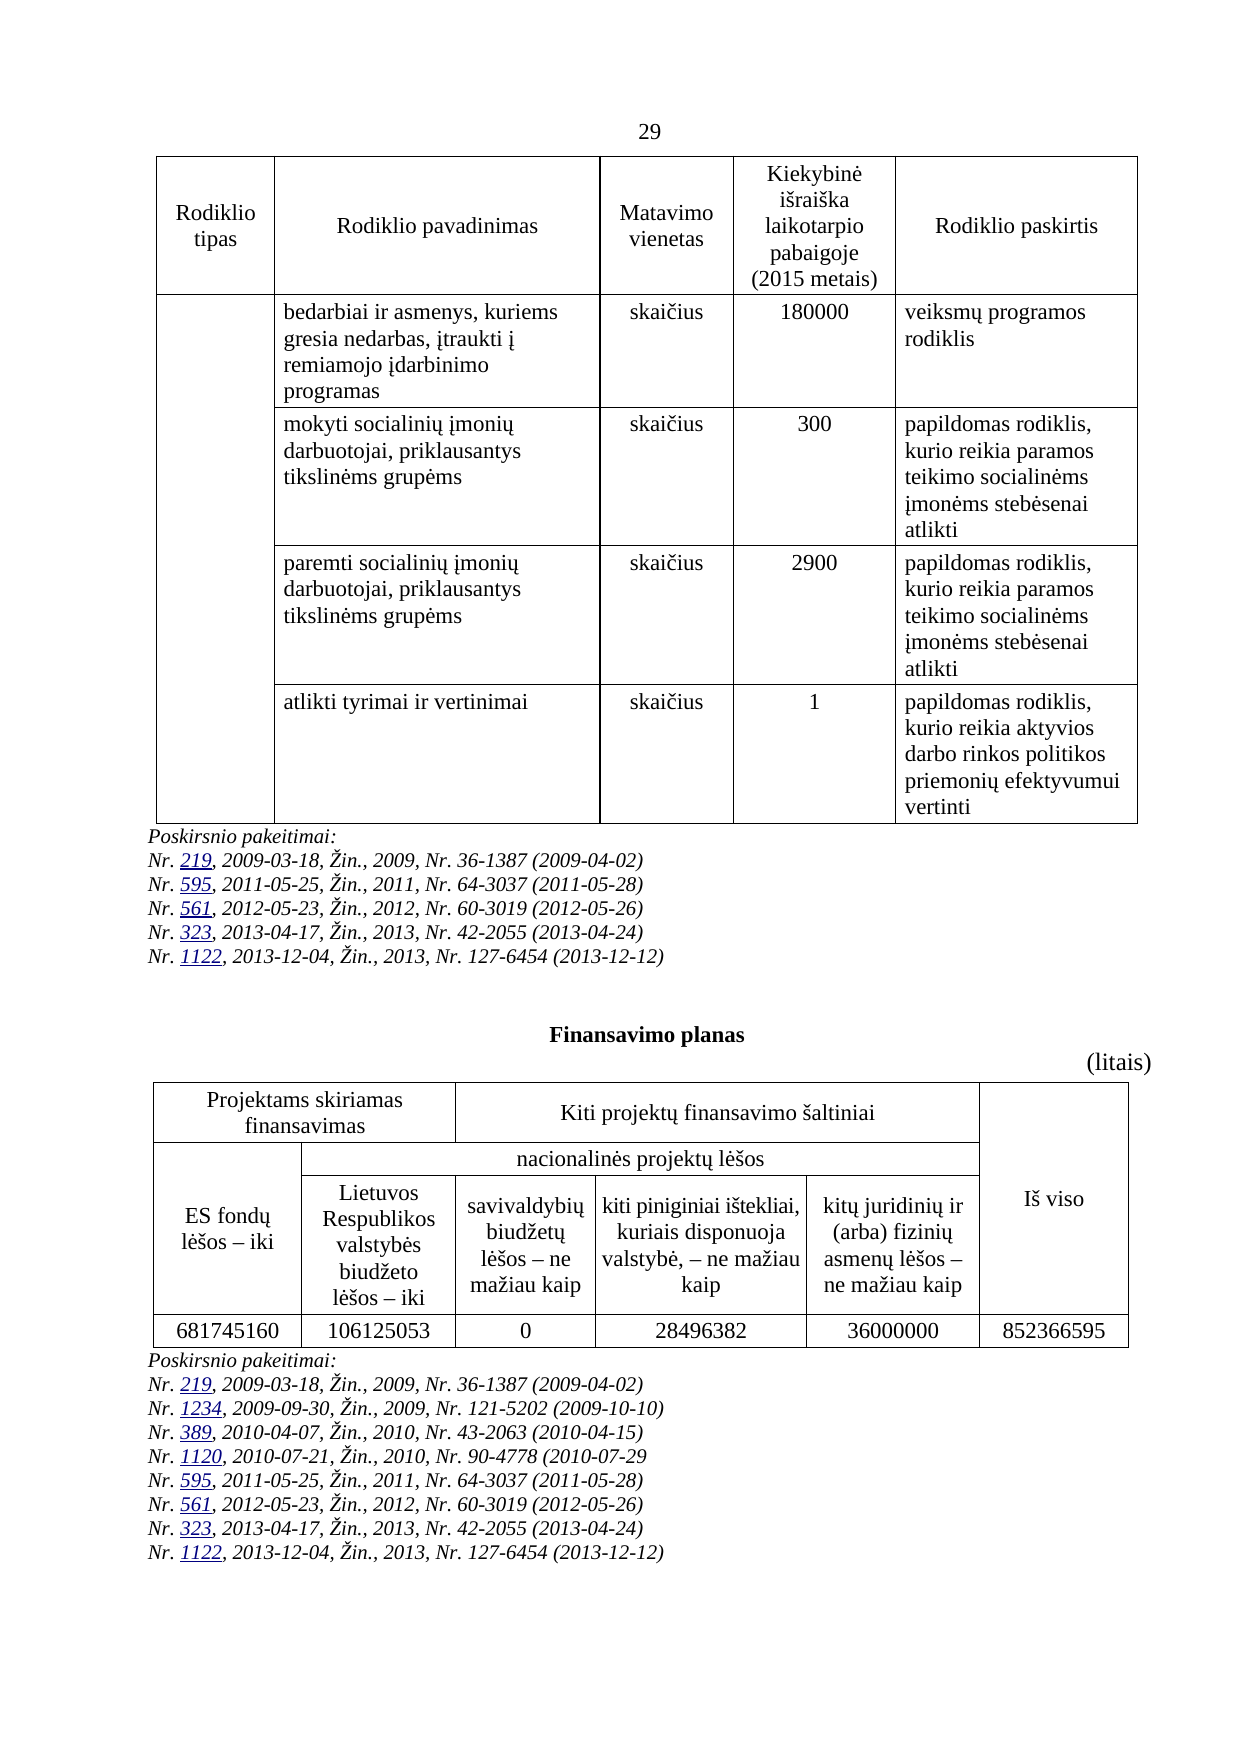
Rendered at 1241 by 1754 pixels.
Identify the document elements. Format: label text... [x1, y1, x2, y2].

text Nr. 561, 2012-05-23, Žin., 2012, Nr. 60-3019 (2012-05-26) [148, 1492, 1152, 1516]
table_cell mokyti socialinių įmonių darbuotojai, priklausantys tikslinėms grupėms [275, 408, 599, 545]
table_cell 0 [456, 1315, 595, 1347]
table_cell skaičius [601, 408, 733, 545]
table_cell 681745160 [154, 1315, 301, 1347]
table_header Projektams skiriamas finansavimas [154, 1083, 455, 1142]
table_cell [157, 545, 274, 684]
table_cell kitų juridinių ir (arba) fizinių asmenų lėšos – ne mažiau kaip [807, 1176, 979, 1313]
table_cell 300 [734, 408, 895, 545]
text (litais) [148, 1047, 1152, 1076]
table_header Rodiklio pavadinimas [275, 157, 599, 294]
table_cell veiksmų programos rodiklis [896, 295, 1137, 407]
table_cell 36000000 [807, 1315, 979, 1347]
table_cell Lietuvos Respublikos valstybės biudžeto lėšos – iki [302, 1176, 455, 1313]
table_cell savivaldybių biudžetų lėšos – ne mažiau kaip [456, 1176, 595, 1313]
text Nr. 1122, 2013-12-04, Žin., 2013, Nr. 127-6454 (2013-12-12) [148, 944, 1152, 968]
table_cell bedarbiai ir asmenys, kuriems gresia nedarbas, įtraukti į remiamojo įdarbinimo programas [275, 295, 599, 407]
table_cell 1 [734, 685, 895, 822]
table_cell 2900 [734, 546, 895, 684]
text Nr. 561, 2012-05-23, Žin., 2012, Nr. 60-3019 (2012-05-26) [148, 896, 1152, 920]
table_cell 28496382 [596, 1315, 806, 1347]
text Finansavimo planas [148, 1021, 1152, 1047]
table_cell [157, 295, 274, 545]
text Nr. 389, 2010-04-07, Žin., 2010, Nr. 43-2063 (2010-04-15) [148, 1420, 1152, 1444]
table_cell kiti piniginiai ištekliai, kuriais disponuoja valstybė, – ne mažiau kaip [596, 1176, 806, 1313]
text Nr. 323, 2013-04-17, Žin., 2013, Nr. 42-2055 (2013-04-24) [148, 1516, 1152, 1540]
text Nr. 219, 2009-03-18, Žin., 2009, Nr. 36-1387 (2009-04-02) [148, 848, 1152, 872]
text Nr. 219, 2009-03-18, Žin., 2009, Nr. 36-1387 (2009-04-02) [148, 1372, 1152, 1396]
table_cell papildomas rodiklis, kurio reikia paramos teikimo socialinėms įmonėms stebėsenai atlikti [896, 408, 1137, 545]
text Poskirsnio pakeitimai: [148, 823, 1152, 848]
table_cell skaičius [601, 685, 733, 822]
table_cell [157, 684, 274, 822]
text Nr. 1122, 2013-12-04, Žin., 2013, Nr. 127-6454 (2013-12-12) [148, 1540, 1152, 1564]
table_header Rodiklio tipas [157, 157, 274, 294]
table_header Kiekybinė išraiška laikotarpio pabaigoje (2015 metais) [734, 157, 895, 294]
table_cell skaičius [601, 546, 733, 684]
text Nr. 323, 2013-04-17, Žin., 2013, Nr. 42-2055 (2013-04-24) [148, 920, 1152, 944]
table_cell ES fondų lėšos – iki [154, 1143, 301, 1313]
text Poskirsnio pakeitimai: [148, 1348, 1152, 1372]
table_cell papildomas rodiklis, kurio reikia aktyvios darbo rinkos politikos priemonių efektyvumui vertinti [896, 685, 1137, 822]
table_cell papildomas rodiklis, kurio reikia paramos teikimo socialinėms įmonėms stebėsenai atlikti [896, 546, 1137, 684]
table_cell 180000 [734, 295, 895, 407]
text Nr. 1120, 2010-07-21, Žin., 2010, Nr. 90-4778 (2010-07-29 [148, 1444, 1152, 1468]
table_header Iš viso [980, 1083, 1128, 1313]
text Nr. 595, 2011-05-25, Žin., 2011, Nr. 64-3037 (2011-05-28) [148, 1468, 1152, 1492]
text Nr. 595, 2011-05-25, Žin., 2011, Nr. 64-3037 (2011-05-28) [148, 872, 1152, 896]
table_cell 852366595 [980, 1315, 1128, 1347]
table_cell nacionalinės projektų lėšos [302, 1143, 979, 1175]
table_header Kiti projektų finansavimo šaltiniai [456, 1083, 979, 1142]
table_cell paremti socialinių įmonių darbuotojai, priklausantys tikslinėms grupėms [275, 546, 599, 684]
table_header Matavimo vienetas [601, 157, 733, 294]
table_cell skaičius [601, 295, 733, 407]
table_cell 106125053 [302, 1315, 455, 1347]
table_cell atlikti tyrimai ir vertinimai [275, 685, 599, 822]
table_header Rodiklio paskirtis [896, 157, 1137, 294]
text Nr. 1234, 2009-09-30, Žin., 2009, Nr. 121-5202 (2009-10-10) [148, 1396, 1152, 1420]
